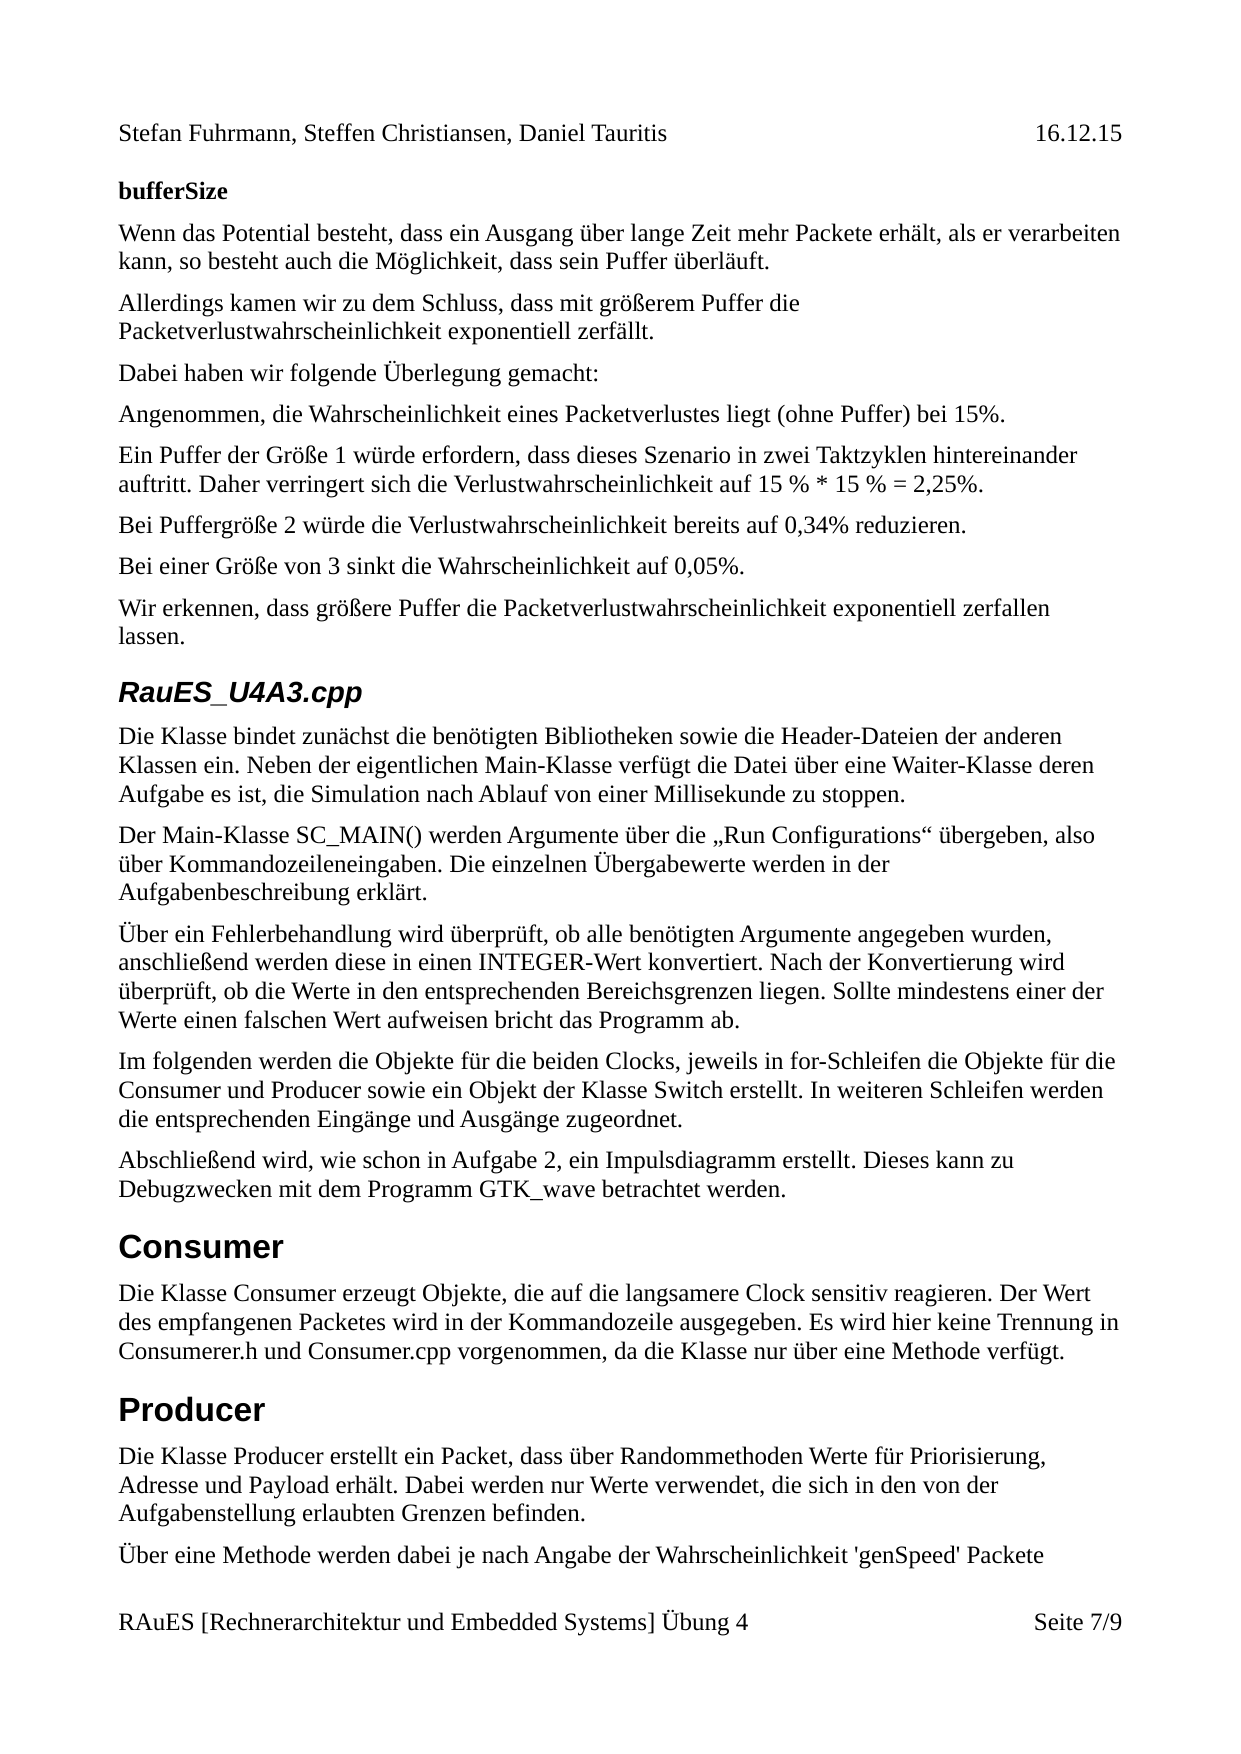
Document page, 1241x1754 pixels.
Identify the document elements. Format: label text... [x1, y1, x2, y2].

text Abschließend wird, wie schon in Aufgabe 2, ein Impulsdiagramm erstellt. Dieses kann zu Debugzwecken mit dem Programm GTK_wave betrachtet werden. [118, 1145, 1122, 1202]
text Die Klasse bindet zunächst die benötigten Bibliotheken sowie die Header-Dateien der anderen Klassen ein. Neben der eigentlichen Main-Klasse verfügt die Datei über eine Waiter-Klasse deren Aufgabe es ist, die Simulation nach Ablauf von einer Millisekunde zu stoppen. [118, 721, 1122, 807]
text Angenommen, die Wahrscheinlichkeit eines Packetverlustes liegt (ohne Puffer) bei 15%. [118, 399, 1122, 428]
text Über eine Methode werden dabei je nach Angabe der Wahrscheinlichkeit 'genSpeed' Packete [118, 1540, 1122, 1568]
text Im folgenden werden die Objekte für die beiden Clocks, jeweils in for-Schleifen die Objekte für die Consumer und Producer sowie ein Objekt der Klasse Switch erstellt. In weiteren Schleifen werden die entsprechenden Eingänge und Ausgänge zugeordnet. [118, 1046, 1122, 1132]
text Die Klasse Producer erstellt ein Packet, dass über Randommethoden Werte für Priorisierung, Adresse und Payload erhält. Dabei werden nur Werte verwendet, die sich in den von der Aufgabenstellung erlaubten Grenzen befinden. [118, 1441, 1122, 1527]
subtitle RauES_U4A3.cpp [118, 675, 1122, 709]
text Wenn das Potential besteht, dass ein Ausgang über lange Zeit mehr Packete erhält, als er verarbeiten kann, so besteht auch die Möglichkeit, dass sein Puffer überläuft. [118, 218, 1122, 275]
text Ein Puffer der Größe 1 würde erfordern, dass dieses Szenario in zwei Taktzyklen hintereinander auftritt. Daher verringert sich die Verlustwahrscheinlichkeit auf 15 % * 15 % = 2,25%. [118, 440, 1122, 498]
text Allerdings kamen wir zu dem Schluss, dass mit größerem Puffer die Packetverlustwahrscheinlichkeit exponentiell zerfällt. [118, 288, 1122, 345]
text Dabei haben wir folgende Überlegung gemacht: [118, 358, 1122, 386]
subtitle Producer [118, 1390, 1122, 1428]
text Bei einer Größe von 3 sinkt die Wahrscheinlichkeit auf 0,05%. [118, 551, 1122, 580]
text Der Main-Klasse SC_MAIN() werden Argumente über die „Run Configurations“ übergeben, also über Kommandozeileneingaben. Die einzelnen Übergabewerte werden in der Aufgabenbeschreibung erklärt. [118, 820, 1122, 906]
text Die Klasse Consumer erzeugt Objekte, die auf die langsamere Clock sensitiv reagieren. Der Wert des empfangenen Packetes wird in der Kommandozeile ausgegeben. Es wird hier keine Trennung in Consumerer.h und Consumer.cpp vorgenommen, da die Klasse nur über eine Methode verfügt. [118, 1278, 1122, 1365]
subtitle Consumer [118, 1227, 1122, 1266]
text Über ein Fehlerbehandlung wird überprüft, ob alle benötigten Argumente angegeben wurden, anschließend werden diese in einen INTEGER-Wert konvertiert. Nach der Konvertierung wird überprüft, ob die Werte in den entsprechenden Bereichsgrenzen liegen. Sollte mindestens einer der Werte einen falschen Wert aufweisen bricht das Programm ab. [118, 919, 1122, 1034]
text bufferSize [118, 176, 1122, 205]
text Bei Puffergröße 2 würde die Verlustwahrscheinlichkeit bereits auf 0,34% reduzieren. [118, 510, 1122, 539]
text Wir erkennen, dass größere Puffer die Packetverlustwahrscheinlichkeit exponentiell zerfallen lassen. [118, 593, 1122, 650]
